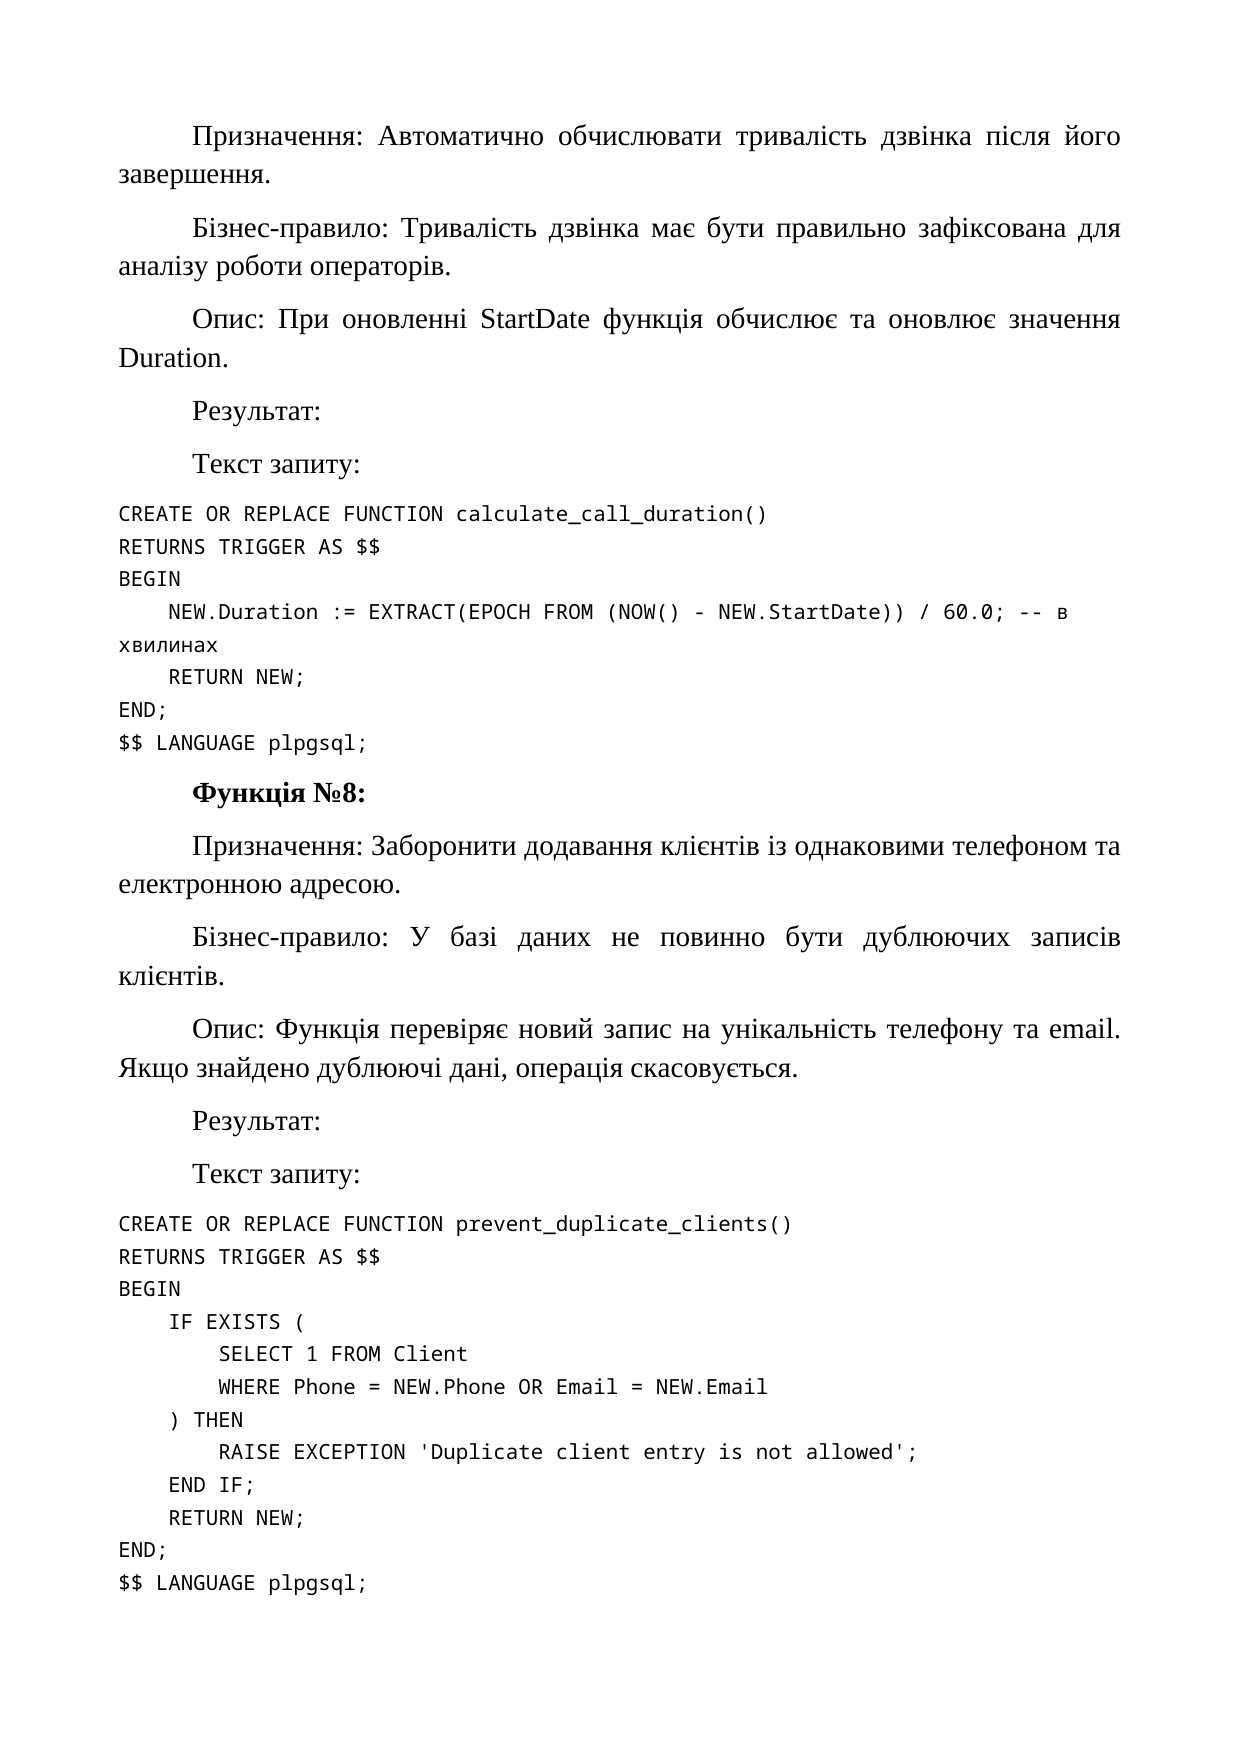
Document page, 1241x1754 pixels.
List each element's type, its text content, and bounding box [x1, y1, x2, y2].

text Результат: [118, 1103, 1122, 1136]
text Бізнес-правило: У базі даних не повинно бути дублюючих записів клієнтів. [118, 919, 1122, 992]
text Бізнес-правило: Тривалість дзвінка має бути правильно зафіксована для аналізу роботи операторів. [118, 210, 1122, 282]
text CREATE OR REPLACE FUNCTION calculate_call_duration() RETURNS TRIGGER AS $$ BEGIN NEW.Duration := EXTRACT(EPOCH FROM (NOW() - NEW.StartDate)) / 60.0; -- в хвилинах RETURN NEW; END; $$ LANGUAGE plpgsql; [118, 499, 1122, 756]
text Результат: [118, 393, 1122, 427]
text Текст запиту: [118, 1156, 1122, 1189]
text Текст запиту: [118, 446, 1122, 480]
text Призначення: Заборонити додавання клієнтів із однаковими телефоном та електронною адресою. [118, 828, 1122, 900]
text Призначення: Автоматично обчислювати тривалість дзвінка після його завершення. [118, 118, 1122, 190]
text Опис: При оновленні StartDate функція обчислює та оновлює значення Duration. [118, 301, 1122, 373]
text CREATE OR REPLACE FUNCTION prevent_duplicate_clients() RETURNS TRIGGER AS $$ BEGIN IF EXISTS ( SELECT 1 FROM Client WHERE Phone = NEW.Phone OR Email = NEW.Email ) THEN RAISE EXCEPTION 'Duplicate client entry is not allowed'; END IF; RETURN NEW; END; $$ LANGUAGE plpgsql; [118, 1209, 1122, 1596]
text Опис: Функція перевіряє новий запис на унікальність телефону та email. Якщо знайдено дублюючі дані, операція скасовується. [118, 1011, 1122, 1083]
text Функція №8: [118, 775, 1122, 808]
